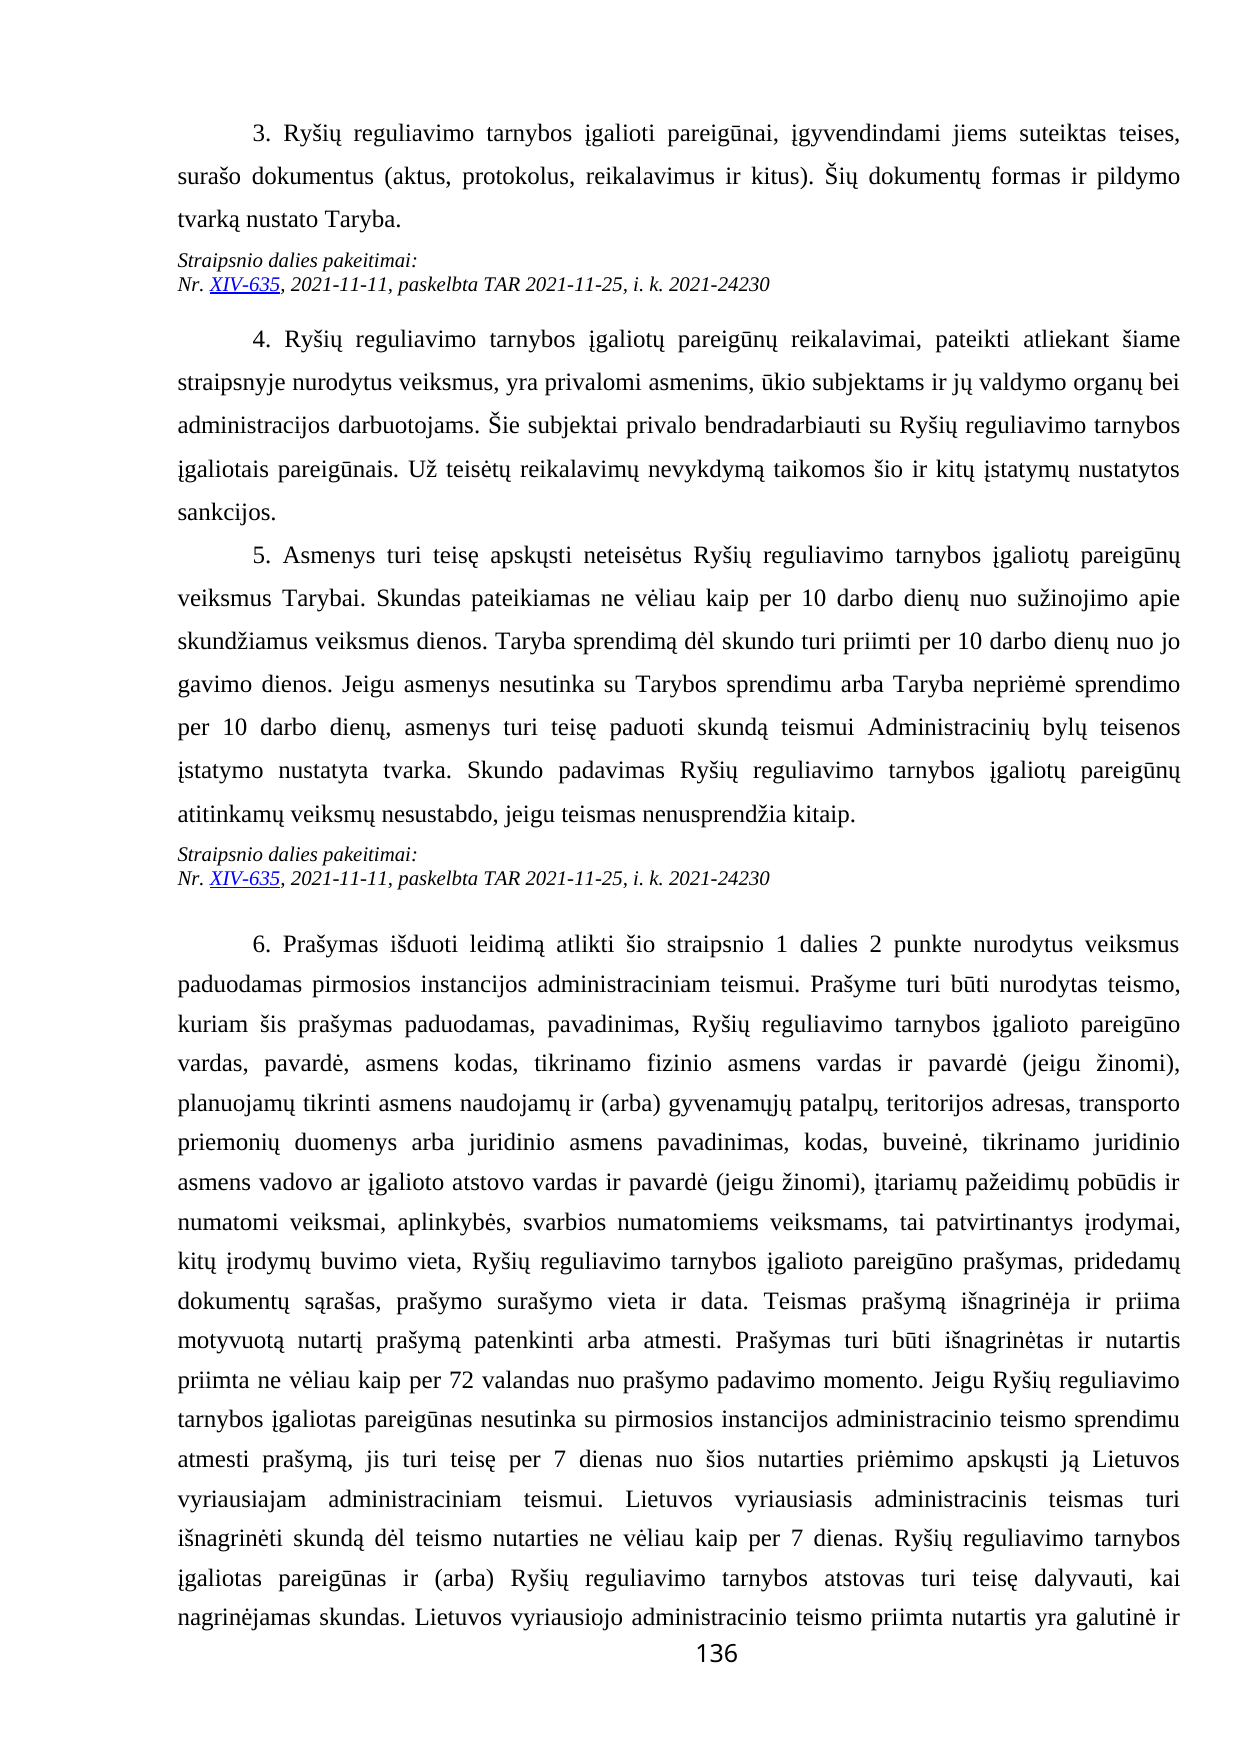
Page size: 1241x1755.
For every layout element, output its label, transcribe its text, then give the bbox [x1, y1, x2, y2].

text 4. Ryšių reguliavimo tarnybos įgaliotų pareigūnų reikalavimai, pateikti atliekant šiame straipsnyje nurodytus veiksmus, yra privalomi asmenims, ūkio subjektams ir jų valdymo organų bei administracijos darbuotojams. Šie subjektai privalo bendradarbiauti su Ryšių reguliavimo tarnybos įgaliotais pareigūnais. Už teisėtų reikalavimų nevykdymą taikomos šio ir kitų įstatymų nustatytos sankcijos. [177, 324, 1181, 526]
text 5. Asmenys turi teisę apskųsti neteisėtus Ryšių reguliavimo tarnybos įgaliotų pareigūnų veiksmus Tarybai. Skundas pateikiamas ne vėliau kaip per 10 darbo dienų nuo sužinojimo apie skundžiamus veiksmus dienos. Taryba sprendimą dėl skundo turi priimti per 10 darbo dienų nuo jo gavimo dienos. Jeigu asmenys nesutinka su Tarybos sprendimu arba Taryba nepriėmė sprendimo per 10 darbo dienų, asmenys turi teisę paduoti skundą teismui Administracinių bylų teisenos įstatymo nustatyta tvarka. Skundo padavimas Ryšių reguliavimo tarnybos įgaliotų pareigūnų atitinkamų veiksmų nesustabdo, jeigu teismas nenusprendžia kitaip. [177, 540, 1181, 827]
text Straipsnio dalies pakeitimai: [177, 247, 1181, 272]
text 3. Ryšių reguliavimo tarnybos įgalioti pareigūnai, įgyvendindami jiems suteiktas teises, surašo dokumentus (aktus, protokolus, reikalavimus ir kitus). Šių dokumentų formas ir pildymo tvarką nustato Taryba. [177, 118, 1181, 233]
text Straipsnio dalies pakeitimai: [177, 842, 1181, 866]
text Nr. XIV-635, 2021-11-11, paskelbta TAR 2021-11-25, i. k. 2021-24230 [177, 866, 1181, 890]
text 6. Prašymas išduoti leidimą atlikti šio straipsnio 1 dalies 2 punkte nurodytus veiksmus paduodamas pirmosios instancijos administraciniam teismui. Prašyme turi būti nurodytas teismo, kuriam šis prašymas paduodamas, pavadinimas, Ryšių reguliavimo tarnybos įgalioto pareigūno vardas, pavardė, asmens kodas, tikrinamo fizinio asmens vardas ir pavardė (jeigu žinomi), planuojamų tikrinti asmens naudojamų ir (arba) gyvenamųjų patalpų, teritorijos adresas, transporto priemonių duomenys arba juridinio asmens pavadinimas, kodas, buveinė, tikrinamo juridinio asmens vadovo ar įgalioto atstovo vardas ir pavardė (jeigu žinomi), įtariamų pažeidimų pobūdis ir numatomi veiksmai, aplinkybės, svarbios numatomiems veiksmams, tai patvirtinantys įrodymai, kitų įrodymų buvimo vieta, Ryšių reguliavimo tarnybos įgalioto pareigūno prašymas, pridedamų dokumentų sąrašas, prašymo surašymo vieta ir data. Teismas prašymą išnagrinėja ir priima motyvuotą nutartį prašymą patenkinti arba atmesti. Prašymas turi būti išnagrinėtas ir nutartis priimta ne vėliau kaip per 72 valandas nuo prašymo padavimo momento. Jeigu Ryšių reguliavimo tarnybos įgaliotas pareigūnas nesutinka su pirmosios instancijos administracinio teismo sprendimu atmesti prašymą, jis turi teisę per 7 dienas nuo šios nutarties priėmimo apskųsti ją Lietuvos vyriausiajam administraciniam teismui. Lietuvos vyriausiasis administracinis teismas turi išnagrinėti skundą dėl teismo nutarties ne vėliau kaip per 7 dienas. Ryšių reguliavimo tarnybos įgaliotas pareigūnas ir (arba) Ryšių reguliavimo tarnybos atstovas turi teisę dalyvauti, kai nagrinėjamas skundas. Lietuvos vyriausiojo administracinio teismo priimta nutartis yra galutinė ir [177, 919, 1181, 1631]
text Nr. XIV-635, 2021-11-11, paskelbta TAR 2021-11-25, i. k. 2021-24230 [177, 272, 1181, 296]
